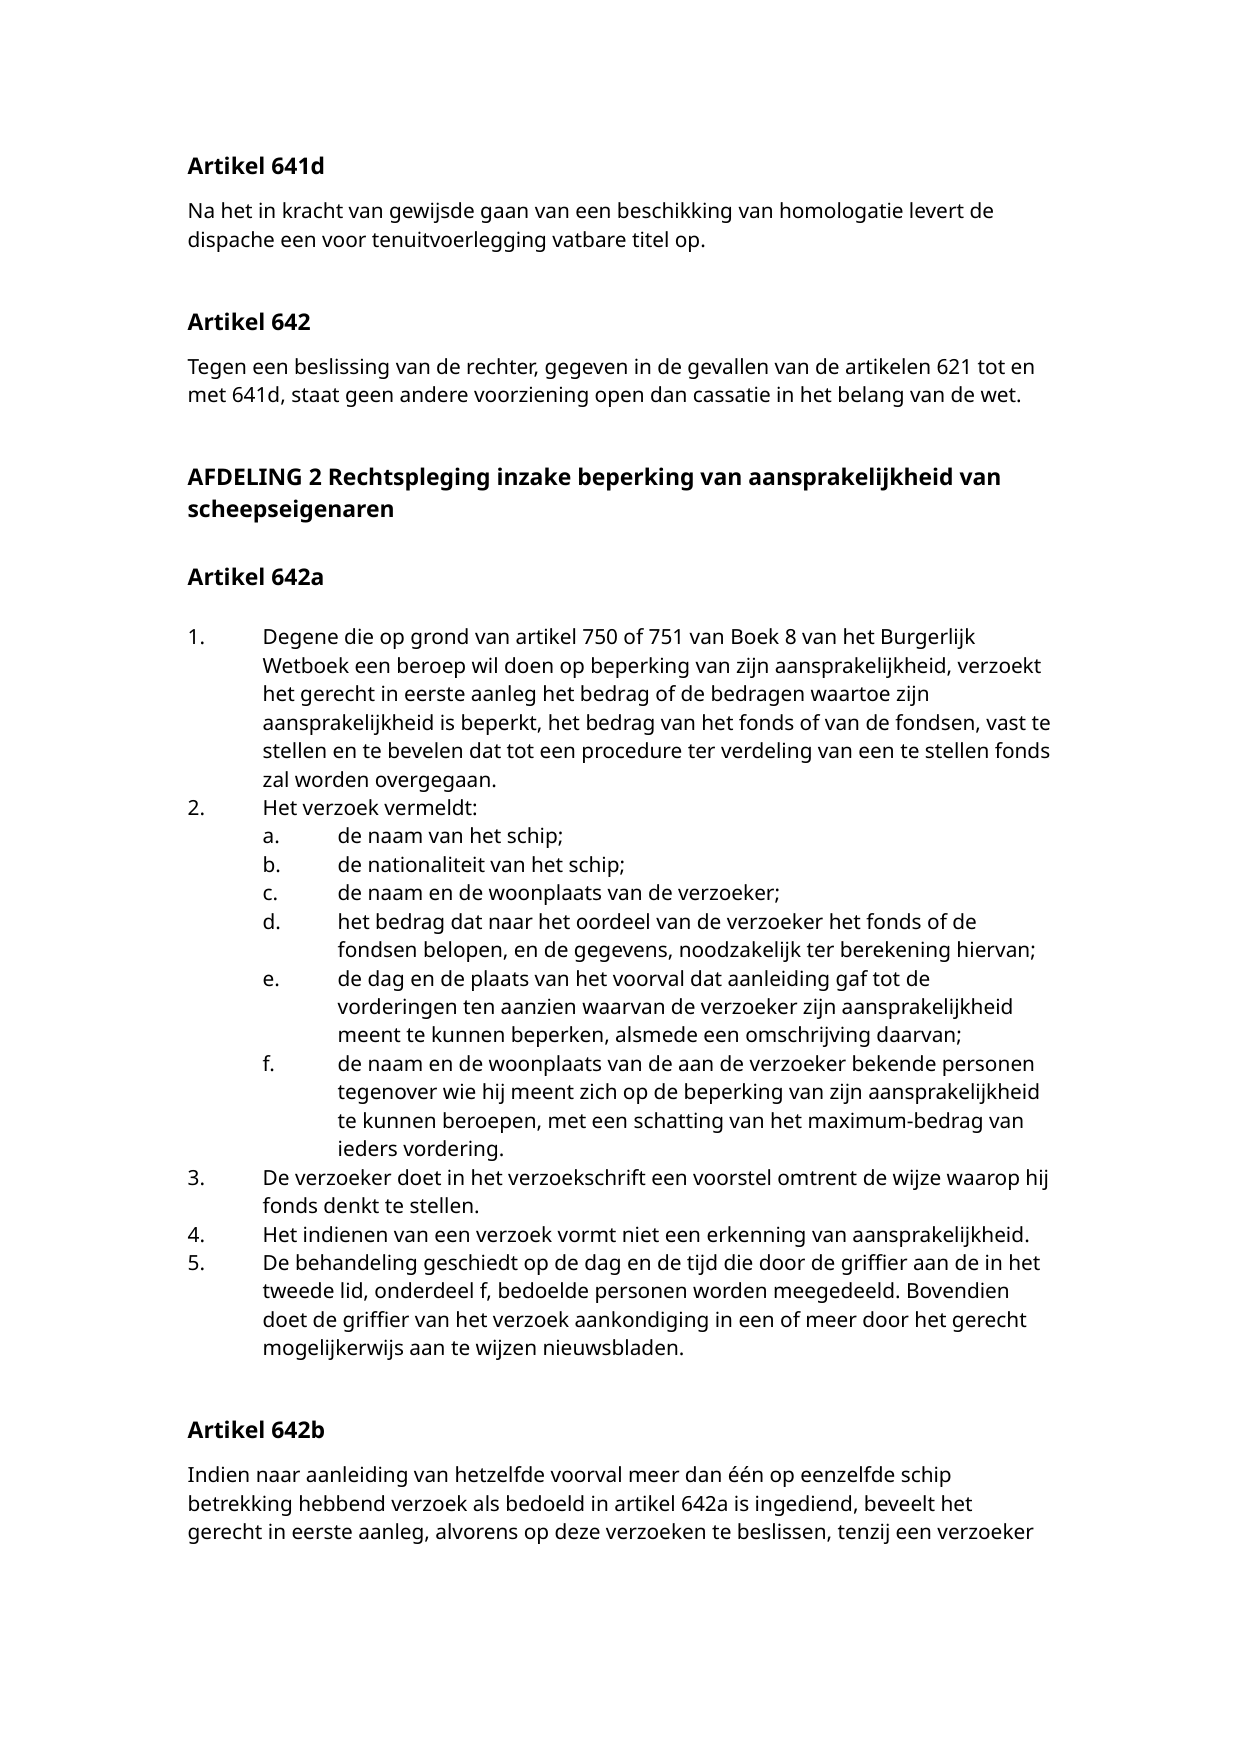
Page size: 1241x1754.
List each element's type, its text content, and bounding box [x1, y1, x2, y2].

list Degene die op grond van artikel 750 of 751 van Boek 8 van het Burgerlijk Wetboek een beroep wil doen op beperking van zijn aansprakelijkheid, verzoekt het gerecht in eerste aanleg het bedrag of de bedragen waartoe zijn aansprakelijkheid is beperkt, het bedrag van het fonds of van de fondsen, vast te stellen en te bevelen dat tot een procedure ter verdeling van een te stellen fonds zal worden overgegaan. [187, 622, 1053, 793]
list Het verzoek vermeldt: [187, 793, 1053, 822]
subtitle Artikel 642a [187, 561, 1053, 592]
list de naam en de woonplaats van de verzoeker; [262, 878, 1053, 907]
subtitle AFDELING 2 Rechtspleging inzake beperking van aansprakelijkheid van scheepseigenaren [187, 461, 1053, 524]
subtitle Artikel 642 [187, 306, 1053, 337]
text Tegen een beslissing van de rechter, gegeven in de gevallen van de artikelen 621 tot en met 641d, staat geen andere voorziening open dan cassatie in het belang van de wet. [187, 352, 1053, 409]
list de naam van het schip; [262, 822, 1053, 850]
text Indien naar aanleiding van hetzelfde voorval meer dan één op eenzelfde schip betrekking hebbend verzoek als bedoeld in artikel 642a is ingediend, beveelt het gerecht in eerste aanleg, alvorens op deze verzoeken te beslissen, tenzij een verzoeker [187, 1461, 1053, 1546]
list de dag en de plaats van het voorval dat aanleiding gaf tot de vorderingen ten aanzien waarvan de verzoeker zijn aansprakelijkheid meent te kunnen beperken, alsmede een omschrijving daarvan; [262, 964, 1053, 1049]
list de nationaliteit van het schip; [262, 850, 1053, 878]
list De verzoeker doet in het verzoekschrift een voorstel omtrent de wijze waarop hij fonds denkt te stellen. [187, 1163, 1053, 1220]
list de naam en de woonplaats van de aan de verzoeker bekende personen tegenover wie hij meent zich op de beperking van zijn aansprakelijkheid te kunnen beroepen, met een schatting van het maximum-bedrag van ieders vordering. [262, 1049, 1053, 1163]
text Na het in kracht van gewijsde gaan van een beschikking van homologatie levert de dispache een voor tenuitvoerlegging vatbare titel op. [187, 196, 1053, 253]
subtitle Artikel 641d [187, 150, 1053, 181]
subtitle Artikel 642b [187, 1414, 1053, 1446]
list Het indienen van een verzoek vormt niet een erkenning van aansprakelijkheid. [187, 1220, 1053, 1248]
list het bedrag dat naar het oordeel van de verzoeker het fonds of de fondsen belopen, en de gegevens, noodzakelijk ter berekening hiervan; [262, 907, 1053, 964]
list De behandeling geschiedt op de dag en de tijd die door de griffier aan de in het tweede lid, onderdeel f, bedoelde personen worden meegedeeld. Bovendien doet de griffier van het verzoek aankondiging in een of meer door het gerecht mogelijkerwijs aan te wijzen nieuwsbladen. [187, 1248, 1053, 1362]
